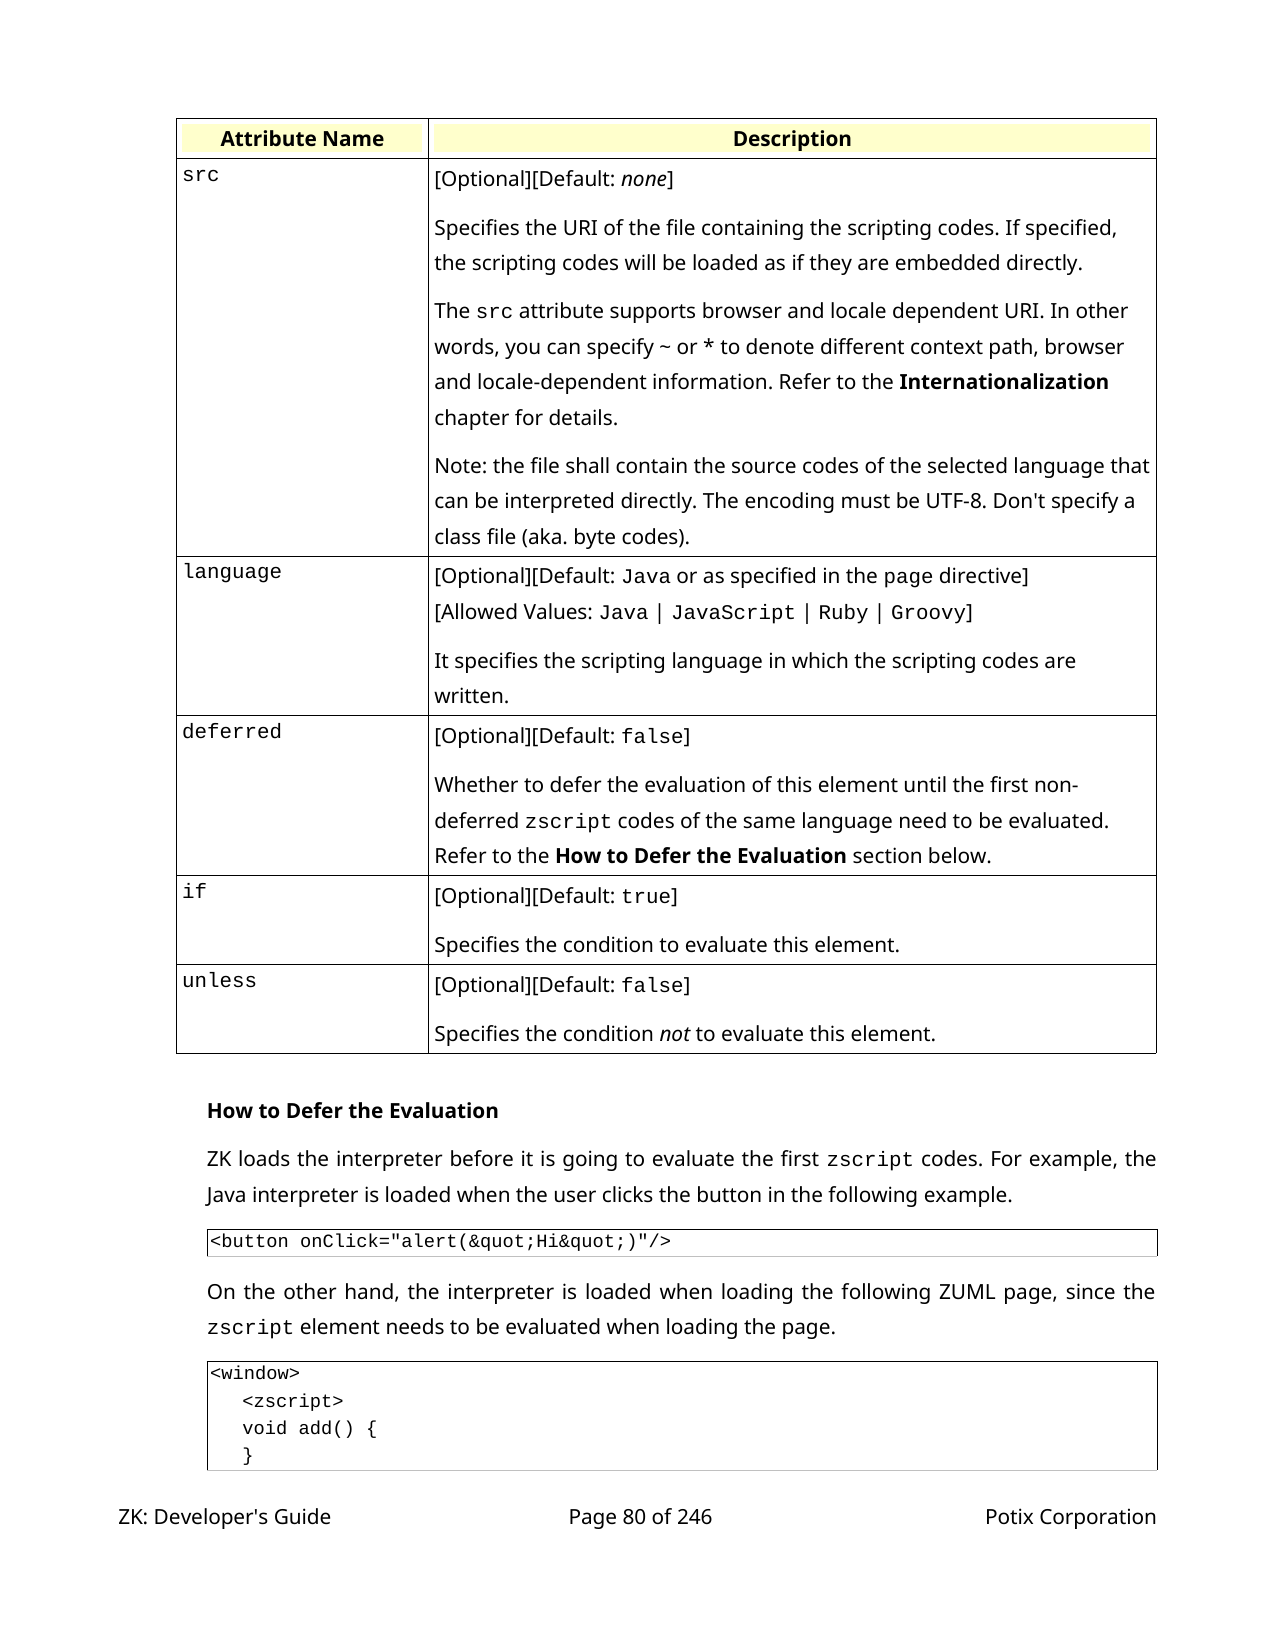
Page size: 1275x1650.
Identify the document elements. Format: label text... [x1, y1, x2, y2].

text <window> [208, 1362, 1157, 1386]
text ZK loads the interpreter before it is going to evaluate the first zscript codes. For example, the Java interpreter is loaded when the user clicks the button in the following example. [207, 1144, 1157, 1208]
table_cell [Optional][Default: false] Whether to defer the evaluation of this element until the first non-deferred zscript codes of the same language need to be evaluated. Refer to the How to Defer the Evaluation section below. [429, 716, 1156, 875]
table_cell if [177, 876, 428, 964]
table_cell src [177, 159, 428, 556]
text On the other hand, the interpreter is loaded when loading the following ZUML page, since the zscript element needs to be evaluated when loading the page. [207, 1277, 1157, 1341]
table_cell [Optional][Default: Java or as specified in the page directive] [Allowed Values: Java | JavaScript | Ruby | Groovy] It specifies the scripting language in which the scripting codes are written. [429, 557, 1156, 715]
table_cell unless [177, 965, 428, 1053]
table_cell [Optional][Default: true] Specifies the condition to evaluate this element. [429, 876, 1156, 964]
text } [208, 1443, 1157, 1470]
subtitle How to Defer the Evaluation [207, 1096, 1157, 1124]
table_cell [Optional][Default: none] Specifies the URI of the file containing the scripting codes. If specified, the scripting codes will be loaded as if they are embedded directly. The src attribute supports browser and locale dependent URI. In other words, you can specify ~ or * to denote different context path, browser and locale-dependent information. Refer to the Internationalization chapter for details. Note: the file shall contain the source codes of the selected language that can be interpreted directly. The encoding must be UTF-8. Don't specify a class file (aka. byte codes). [429, 159, 1156, 556]
text void add() { [208, 1416, 1157, 1440]
table_cell [Optional][Default: false] Specifies the condition not to evaluate this element. [429, 965, 1156, 1053]
table_header Attribute Name [177, 119, 428, 158]
table_cell deferred [177, 716, 428, 875]
table_header Description [429, 119, 1156, 158]
text <zscript> [208, 1388, 1157, 1413]
text <button onClick="alert(&quot;Hi&quot;)"/> [208, 1230, 1157, 1256]
table_cell language [177, 557, 428, 715]
